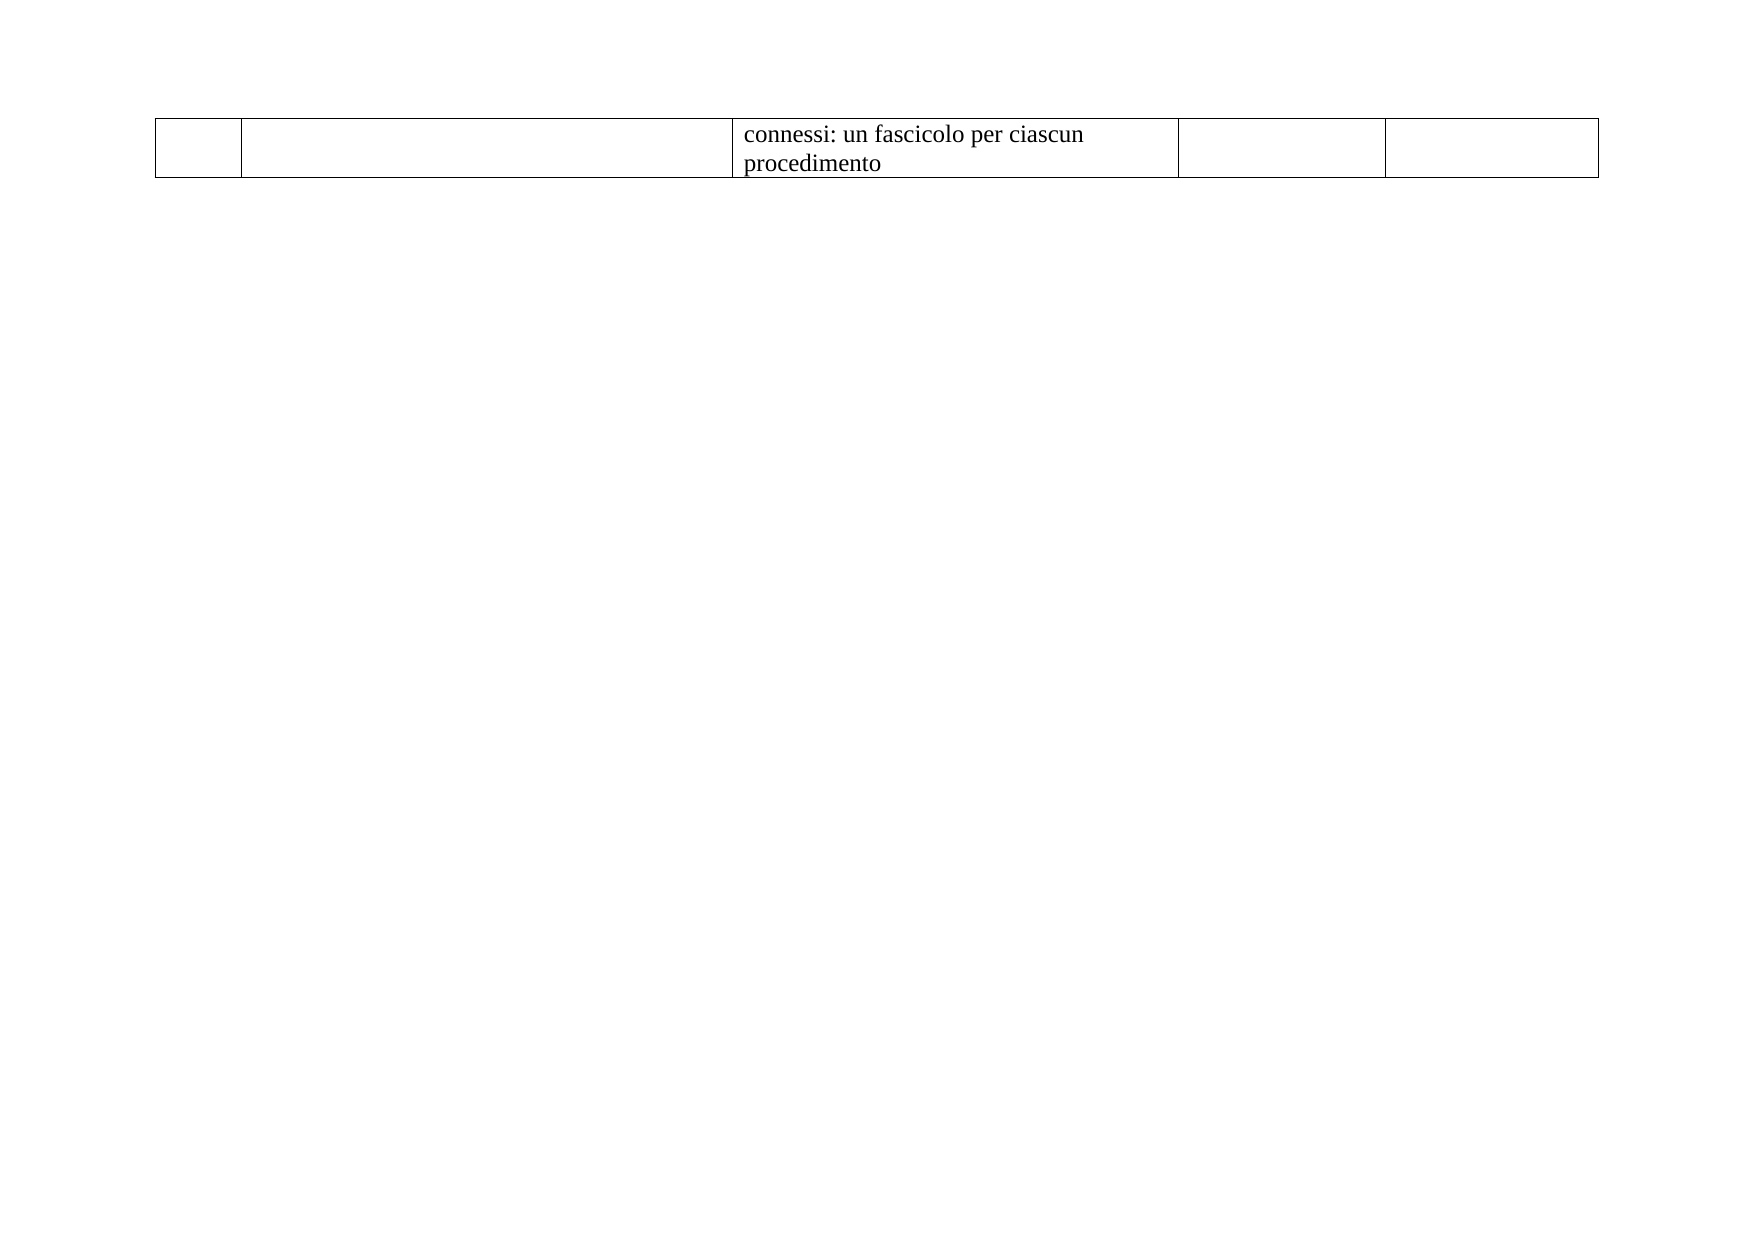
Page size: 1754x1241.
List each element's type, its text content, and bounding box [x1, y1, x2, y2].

table_cell connessi: un fascicolo per ciascun procedimento [733, 119, 1178, 177]
table_cell [1179, 119, 1385, 177]
table_cell [156, 119, 241, 177]
table_cell [242, 119, 732, 177]
